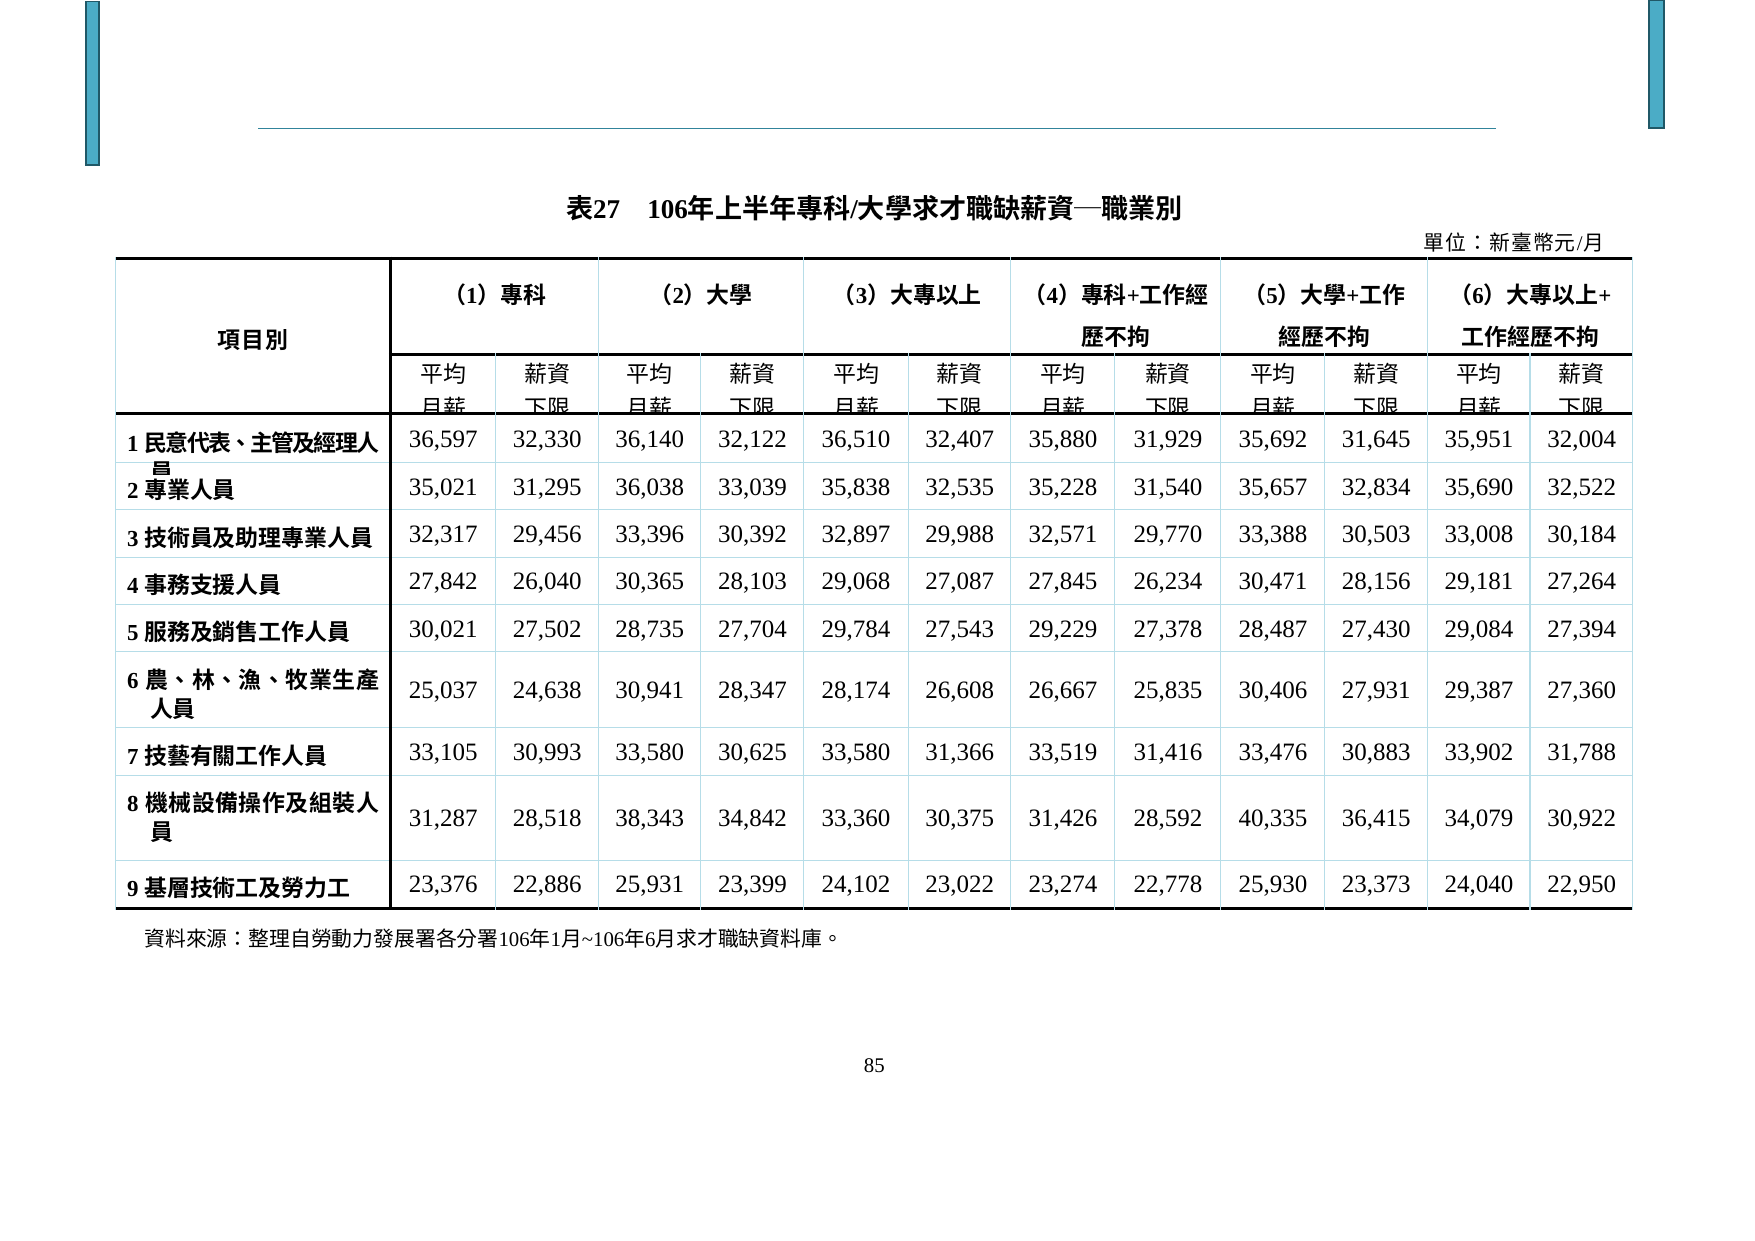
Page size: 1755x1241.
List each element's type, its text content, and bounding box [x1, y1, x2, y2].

table_cell 薪資 下限 [1531, 356, 1632, 412]
table_cell 34,079 [1428, 776, 1529, 860]
table_cell 35,951 [1428, 415, 1529, 462]
table_cell 31,540 [1115, 463, 1220, 509]
table_cell 31,426 [1011, 776, 1114, 860]
table_cell 30,184 [1531, 510, 1632, 557]
table_cell 36,038 [599, 463, 700, 509]
table_header 項目別 [116, 260, 389, 412]
table_cell 23,399 [701, 861, 803, 907]
table_cell 30,392 [701, 510, 803, 557]
table_cell 32,897 [804, 510, 908, 557]
table_cell 薪資 下限 [701, 356, 803, 412]
table_cell 薪資 下限 [1115, 356, 1220, 412]
table_header （5）大學+工作經歷不拘 [1221, 260, 1427, 353]
table_cell 30,993 [496, 728, 598, 774]
table_cell 32,522 [1531, 463, 1632, 509]
table_cell 30,922 [1531, 776, 1632, 860]
table_cell 31,645 [1325, 415, 1427, 462]
table_cell 平均 月薪 [1428, 356, 1529, 412]
table_cell 4 事務支援人員 [116, 558, 389, 604]
table_cell 24,102 [804, 861, 908, 907]
table_cell 28,103 [701, 558, 803, 604]
table_cell 31,929 [1115, 415, 1220, 462]
table_cell 30,625 [701, 728, 803, 774]
table_cell 22,886 [496, 861, 598, 907]
table_cell 36,597 [392, 415, 495, 462]
table_cell 28,518 [496, 776, 598, 860]
table_cell 26,667 [1011, 652, 1114, 727]
table_cell 29,229 [1011, 605, 1114, 651]
table_cell 3 技術員及助理專業人員 [116, 510, 389, 557]
table_cell 33,580 [599, 728, 700, 774]
table_header （4）專科+工作經歷不拘 [1011, 260, 1220, 353]
table_cell 31,788 [1531, 728, 1632, 774]
table_cell 8 機械設備操作及組裝人員 [116, 776, 389, 860]
table_header （6）大專以上+工作經歷不拘 [1428, 260, 1632, 353]
text 表27 106年上半年專科/大學求才職缺薪資─職業別 [144, 187, 1604, 226]
table_cell 24,638 [496, 652, 598, 727]
table_cell 29,456 [496, 510, 598, 557]
table_cell 32,330 [496, 415, 598, 462]
table_cell 27,394 [1531, 605, 1632, 651]
table_cell 35,690 [1428, 463, 1529, 509]
table_cell 27,931 [1325, 652, 1427, 727]
table_cell 28,592 [1115, 776, 1220, 860]
table_cell 33,039 [701, 463, 803, 509]
text 單位：新臺幣元/月 [144, 226, 1604, 257]
table_cell 32,004 [1531, 415, 1632, 462]
table_header （1）專科 [392, 260, 598, 353]
table_cell 34,842 [701, 776, 803, 860]
table_cell 22,950 [1531, 861, 1632, 907]
table_cell 27,264 [1531, 558, 1632, 604]
table_cell 33,008 [1428, 510, 1529, 557]
table_cell 2 專業人員 [116, 463, 389, 509]
table_cell 薪資 下限 [1325, 356, 1427, 412]
table_cell 33,580 [804, 728, 908, 774]
table_cell 7 技藝有關工作人員 [116, 728, 389, 774]
table_cell 22,778 [1115, 861, 1220, 907]
table_cell 30,021 [392, 605, 495, 651]
table_cell 27,842 [392, 558, 495, 604]
table_cell 27,704 [701, 605, 803, 651]
table_cell 33,902 [1428, 728, 1529, 774]
table_cell 29,784 [804, 605, 908, 651]
table_cell 6 農、林、漁、牧業生產人員 [116, 652, 389, 727]
table_cell 35,657 [1221, 463, 1324, 509]
table_cell 25,037 [392, 652, 495, 727]
table_cell 27,378 [1115, 605, 1220, 651]
table_cell 薪資 下限 [909, 356, 1010, 412]
table_cell 36,510 [804, 415, 908, 462]
table_cell 27,087 [909, 558, 1010, 604]
table_cell 25,930 [1221, 861, 1324, 907]
table_cell 33,388 [1221, 510, 1324, 557]
table_cell 25,931 [599, 861, 700, 907]
table_cell 29,387 [1428, 652, 1529, 727]
table_cell 35,838 [804, 463, 908, 509]
table_cell 31,295 [496, 463, 598, 509]
table_cell 薪資 下限 [496, 356, 598, 412]
table_cell 平均 月薪 [1221, 356, 1324, 412]
table_cell 40,335 [1221, 776, 1324, 860]
table_cell 33,476 [1221, 728, 1324, 774]
table_cell 38,343 [599, 776, 700, 860]
table_cell 33,519 [1011, 728, 1114, 774]
text 資料來源：整理自勞動力發展署各分署106年1月~106年6月求才職缺資料庫。 [144, 923, 1604, 953]
table_cell 32,834 [1325, 463, 1427, 509]
table_cell 平均 月薪 [599, 356, 700, 412]
table_cell 30,375 [909, 776, 1010, 860]
table_cell 35,880 [1011, 415, 1114, 462]
table_cell 30,883 [1325, 728, 1427, 774]
table_cell 5 服務及銷售工作人員 [116, 605, 389, 651]
table_cell 28,174 [804, 652, 908, 727]
table_cell 26,234 [1115, 558, 1220, 604]
table_cell 28,156 [1325, 558, 1427, 604]
table_cell 28,487 [1221, 605, 1324, 651]
table_cell 29,068 [804, 558, 908, 604]
table_cell 29,181 [1428, 558, 1529, 604]
table_cell 27,502 [496, 605, 598, 651]
table_cell 30,365 [599, 558, 700, 604]
table_cell 23,274 [1011, 861, 1114, 907]
table_cell 23,376 [392, 861, 495, 907]
table_cell 1 民意代表、主管及經理人員 [116, 415, 389, 462]
table_cell 35,692 [1221, 415, 1324, 462]
table_cell 30,471 [1221, 558, 1324, 604]
table_cell 33,396 [599, 510, 700, 557]
table_cell 30,941 [599, 652, 700, 727]
table_cell 30,503 [1325, 510, 1427, 557]
table_cell 24,040 [1428, 861, 1529, 907]
table_cell 31,287 [392, 776, 495, 860]
table_cell 33,105 [392, 728, 495, 774]
table_cell 31,416 [1115, 728, 1220, 774]
table_cell 32,535 [909, 463, 1010, 509]
table_header （3）大專以上 [804, 260, 1010, 353]
table_cell 31,366 [909, 728, 1010, 774]
table_cell 32,571 [1011, 510, 1114, 557]
table_cell 29,988 [909, 510, 1010, 557]
table_cell 27,543 [909, 605, 1010, 651]
table_cell 平均 月薪 [1011, 356, 1114, 412]
table_cell 27,360 [1531, 652, 1632, 727]
table_cell 30,406 [1221, 652, 1324, 727]
table_cell 36,140 [599, 415, 700, 462]
table_cell 平均 月薪 [804, 356, 908, 412]
table_cell 36,415 [1325, 776, 1427, 860]
table_cell 23,373 [1325, 861, 1427, 907]
table_cell 23,022 [909, 861, 1010, 907]
table_cell 27,430 [1325, 605, 1427, 651]
table_cell 32,407 [909, 415, 1010, 462]
table_cell 28,347 [701, 652, 803, 727]
table_cell 26,040 [496, 558, 598, 604]
table_cell 25,835 [1115, 652, 1220, 727]
table_cell 33,360 [804, 776, 908, 860]
table_cell 35,228 [1011, 463, 1114, 509]
table_cell 29,084 [1428, 605, 1529, 651]
table_cell 9 基層技術工及勞力工 [116, 861, 389, 907]
table_header （2）大學 [599, 260, 803, 353]
table_cell 28,735 [599, 605, 700, 651]
table_cell 35,021 [392, 463, 495, 509]
table_cell 32,317 [392, 510, 495, 557]
table_cell 平均 月薪 [392, 356, 495, 412]
table_cell 27,845 [1011, 558, 1114, 604]
table_cell 32,122 [701, 415, 803, 462]
table_cell 29,770 [1115, 510, 1220, 557]
table_cell 26,608 [909, 652, 1010, 727]
